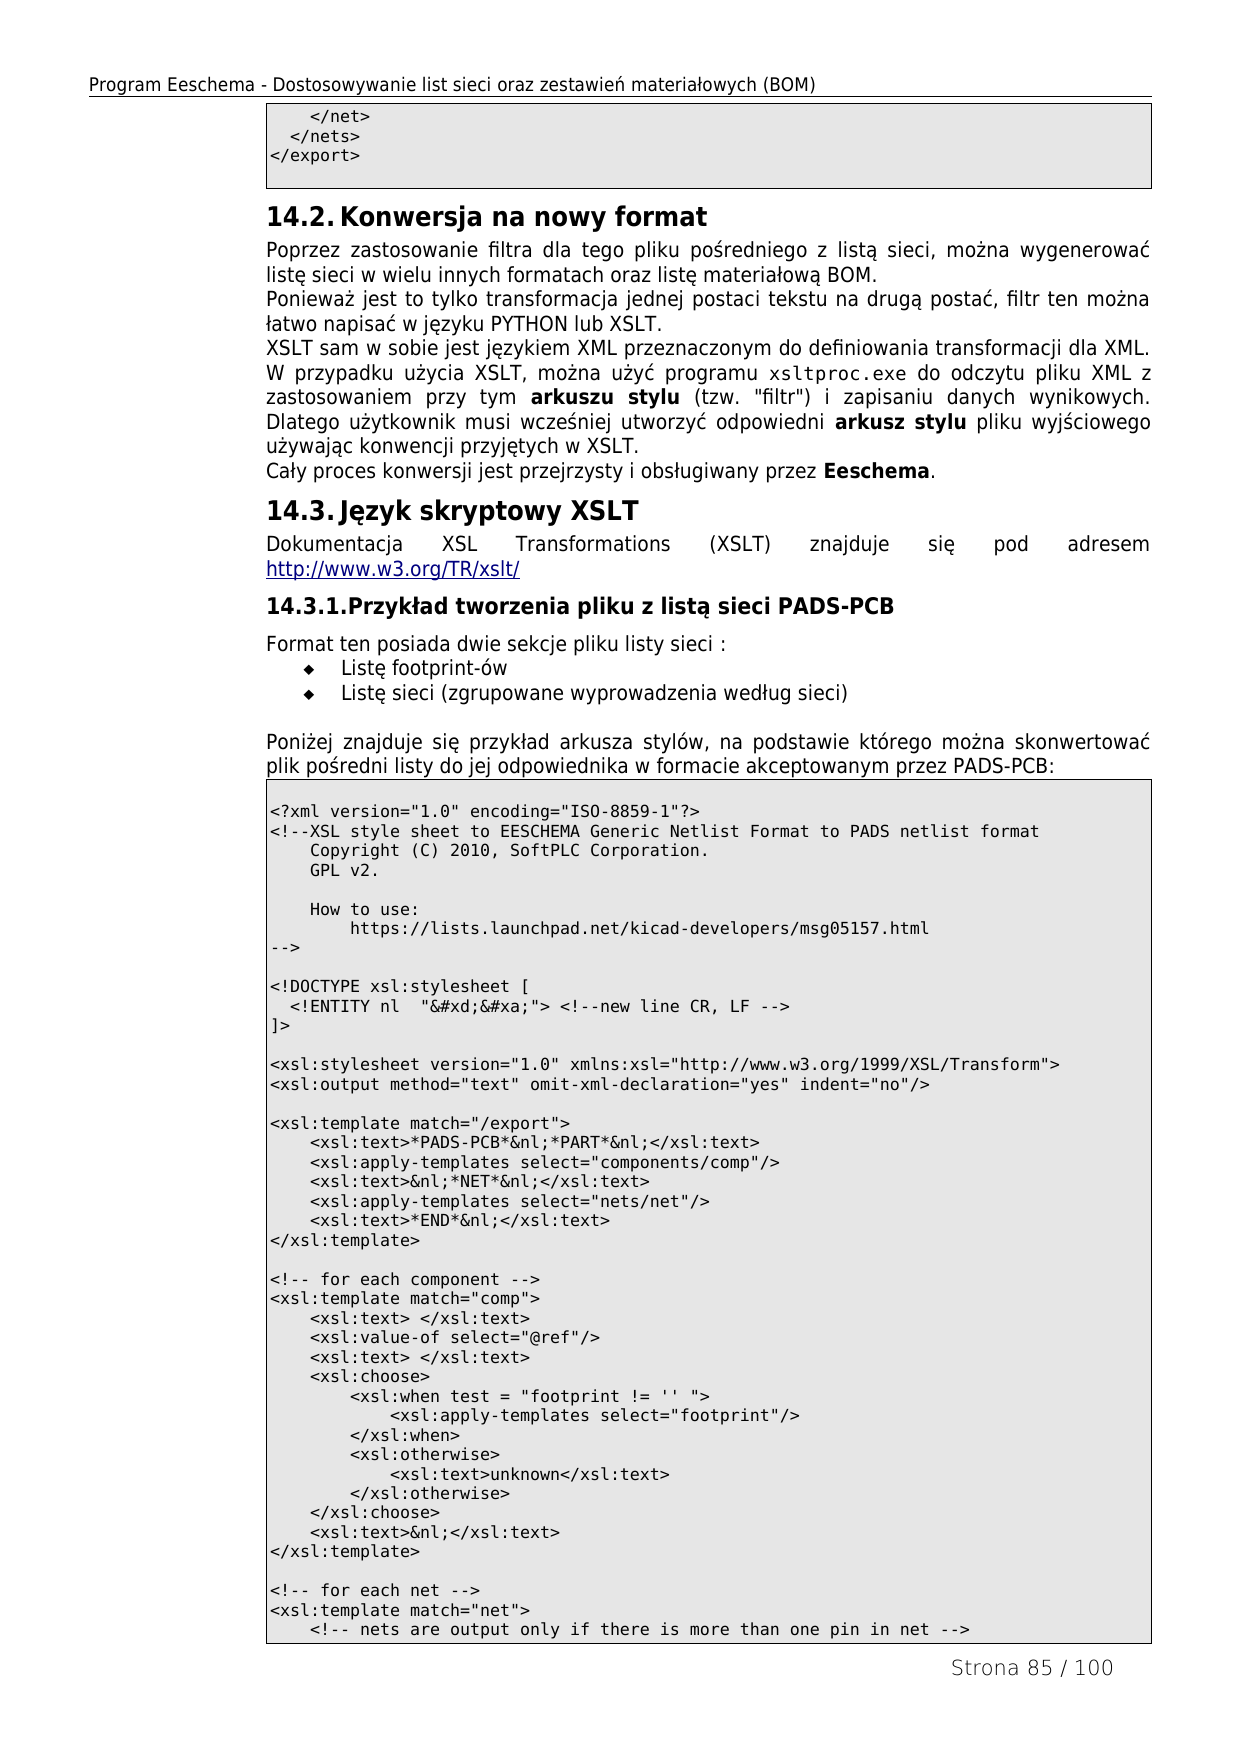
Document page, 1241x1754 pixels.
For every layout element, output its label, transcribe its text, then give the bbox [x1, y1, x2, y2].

text <!--XSL style sheet to EESCHEMA Generic Netlist Format to PADS netlist format [267, 818, 1151, 837]
text </xsl:template> [267, 1227, 1151, 1246]
text <xsl:stylesheet version="1.0" xmlns:xsl="http://www.w3.org/1999/XSL/Transform"> [267, 1051, 1151, 1071]
subtitle Przykład tworzenia pliku z listą sieci PADS-PCB [266, 593, 1152, 620]
text <xsl:value-of select="@ref"/> [267, 1324, 1151, 1343]
text <xsl:text>&nl;*NET*&nl;</xsl:text> [267, 1168, 1151, 1188]
text --> [267, 934, 1151, 954]
text GPL v2. [267, 857, 1151, 876]
text <xsl:otherwise> [267, 1441, 1151, 1460]
text </xsl:choose> [267, 1499, 1151, 1519]
text <xsl:when test = "footprint != '' "> [267, 1382, 1151, 1402]
text <xsl:text>*END*&nl;</xsl:text> [267, 1207, 1151, 1227]
text <xsl:choose> [267, 1363, 1151, 1382]
text <!ENTITY nl "&#xd;&#xa;"> <!--new line CR, LF --> [267, 993, 1151, 1012]
subtitle Język skryptowy XSLT [266, 495, 1152, 526]
text XSLT sam w sobie jest językiem XML przeznaczonym do definiowania transformacji dla XML. W przypadku użycia XSLT, można użyć programu xsltproc.exe do odczytu pliku XML z zastosowaniem przy tym arkuszu stylu (tzw. "filtr") i zapisaniu danych wynikowych. Dlatego użytkownik musi wcześniej utworzyć odpowiedni arkusz stylu pliku wyjściowego używając konwencji przyjętych w XSLT. [266, 336, 1152, 459]
text <xsl:template match="/export"> [267, 1110, 1151, 1129]
text <!-- nets are output only if there is more than one pin in net --> [267, 1616, 1151, 1643]
subtitle Konwersja na nowy format [266, 201, 1152, 232]
text <?xml version="1.0" encoding="ISO-8859-1"?> [267, 798, 1151, 818]
text </xsl:otherwise> [267, 1480, 1151, 1499]
text Copyright (C) 2010, SoftPLC Corporation. [267, 837, 1151, 857]
text Poprzez zastosowanie filtra dla tego pliku pośredniego z listą sieci, można wygenerować listę sieci w wielu innych formatach oraz listę materiałową BOM. [266, 238, 1152, 287]
text ]> [267, 1012, 1151, 1032]
text </net> [267, 104, 1151, 123]
text </nets> [267, 123, 1151, 142]
text <!-- for each net --> [267, 1577, 1151, 1597]
text <xsl:apply-templates select="footprint"/> [267, 1402, 1151, 1421]
text <xsl:text>unknown</xsl:text> [267, 1460, 1151, 1480]
text <xsl:output method="text" omit-xml-declaration="yes" indent="no"/> [267, 1071, 1151, 1090]
text Cały proces konwersji jest przejrzysty i obsługiwany przez Eeschema. [266, 459, 1152, 483]
text </xsl:template> [267, 1538, 1151, 1558]
text <xsl:template match="comp"> [267, 1285, 1151, 1304]
text Poniżej znajduje się przykład arkusza stylów, na podstawie którego można skonwertować plik pośredni listy do jej odpowiednika w formacie akceptowanym przez PADS-PCB: [266, 730, 1152, 779]
text <xsl:template match="net"> [267, 1597, 1151, 1616]
text Dokumentacja XSL Transformations (XSLT) znajduje się pod adresem http://www.w3.org/TR/xslt/ [266, 532, 1152, 581]
text </export> [267, 142, 1151, 162]
text <xsl:text> </xsl:text> [267, 1304, 1151, 1324]
text <xsl:text> </xsl:text> [267, 1343, 1151, 1363]
text https://lists.launchpad.net/kicad-developers/msg05157.html [267, 915, 1151, 934]
text Ponieważ jest to tylko transformacja jednej postaci tekstu na drugą postać, filtr ten można łatwo napisać w języku PYTHON lub XSLT. [266, 287, 1152, 336]
list Listę footprint-ów [303, 656, 1152, 681]
list Listę sieci (zgrupowane wyprowadzenia według sieci) [303, 681, 1152, 705]
text <!DOCTYPE xsl:stylesheet [ [267, 973, 1151, 993]
text Format ten posiada dwie sekcje pliku listy sieci : [266, 632, 1152, 656]
text <xsl:text>*PADS-PCB*&nl;*PART*&nl;</xsl:text> [267, 1129, 1151, 1149]
text <xsl:apply-templates select="nets/net"/> [267, 1188, 1151, 1207]
text </xsl:when> [267, 1421, 1151, 1441]
text How to use: [267, 896, 1151, 915]
text <xsl:apply-templates select="components/comp"/> [267, 1149, 1151, 1168]
text <!-- for each component --> [267, 1266, 1151, 1285]
text <xsl:text>&nl;</xsl:text> [267, 1519, 1151, 1538]
